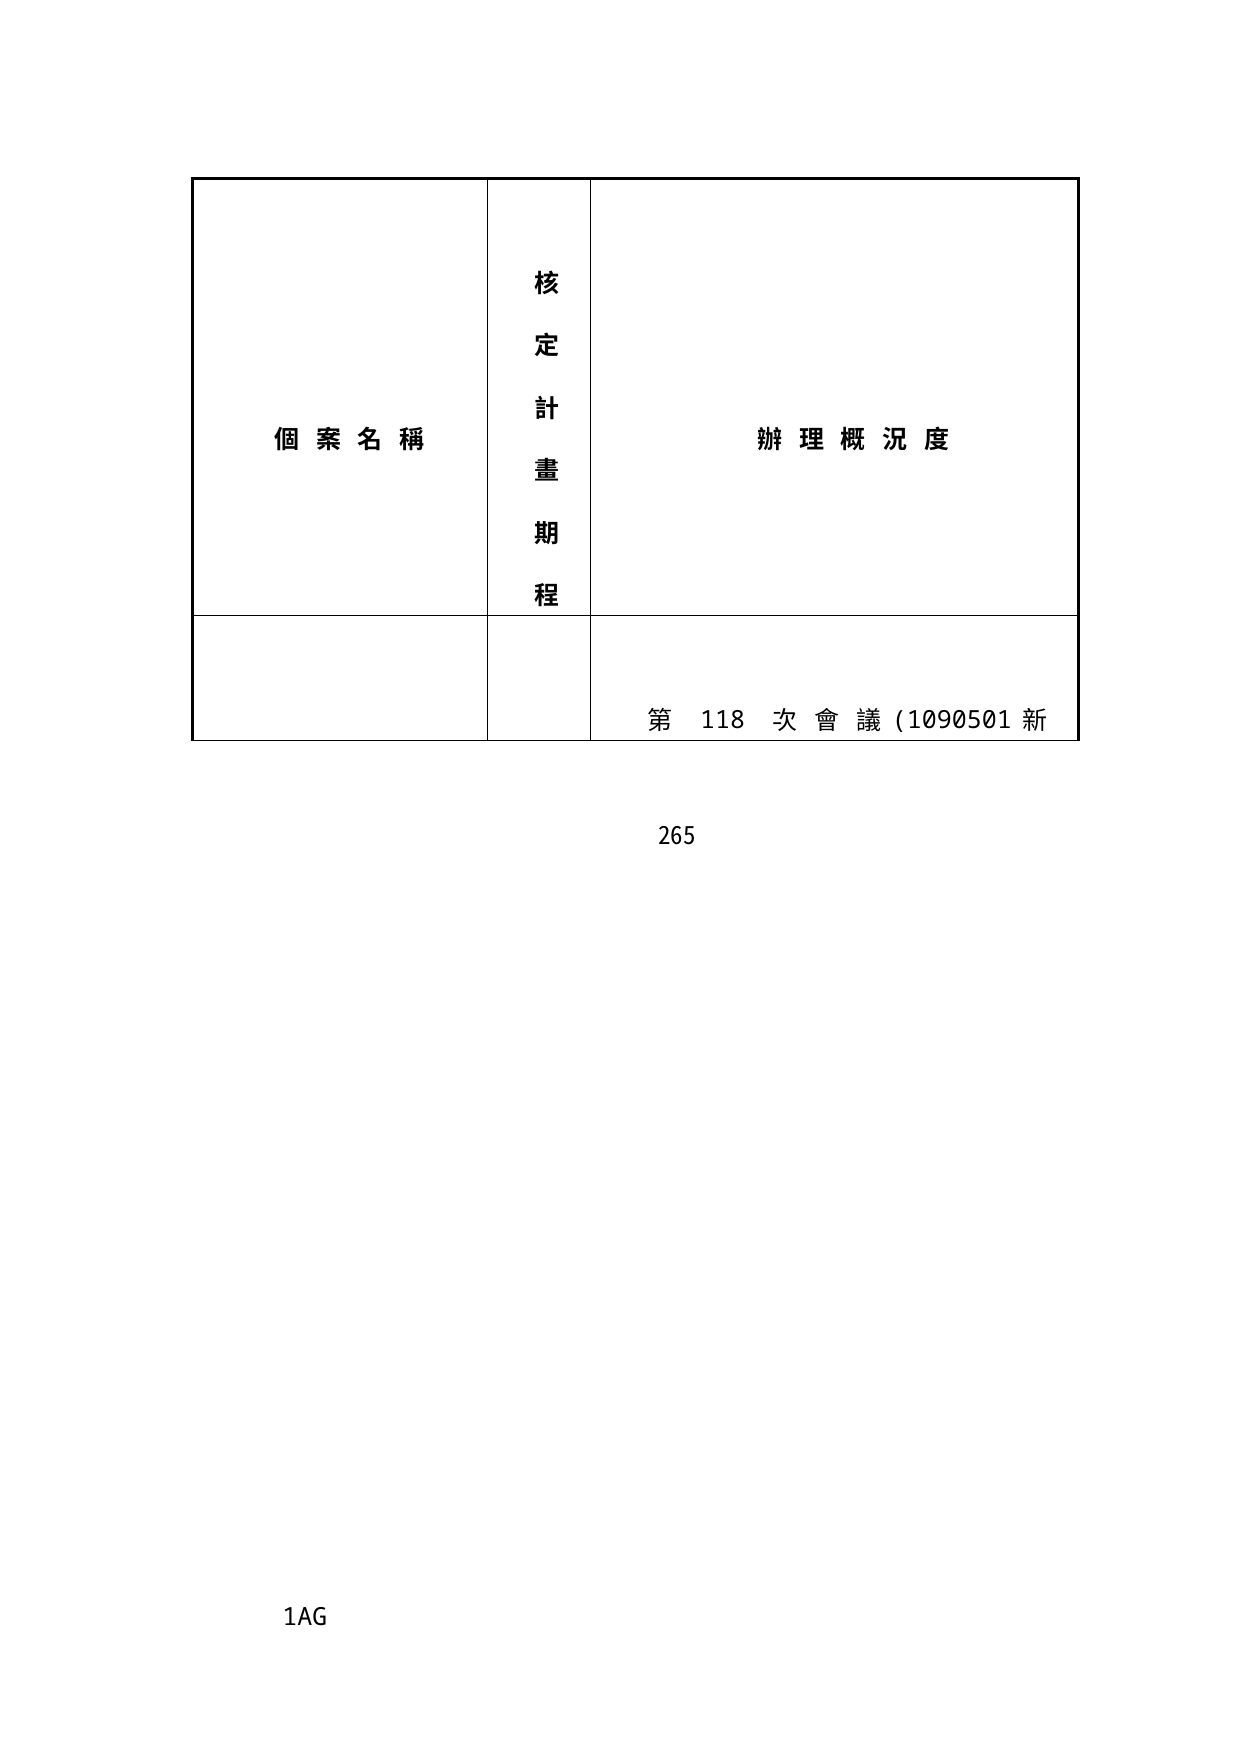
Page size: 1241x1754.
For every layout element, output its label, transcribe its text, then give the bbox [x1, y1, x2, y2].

table_header 辦理概況度 [591, 180, 1077, 615]
table_cell [194, 616, 487, 740]
table_header 個案名稱 [194, 180, 487, 615]
table_header 核定計畫期程 [488, 180, 590, 615]
table_cell 第118次會議(1090501新 [591, 616, 1077, 740]
table_cell [488, 616, 590, 740]
